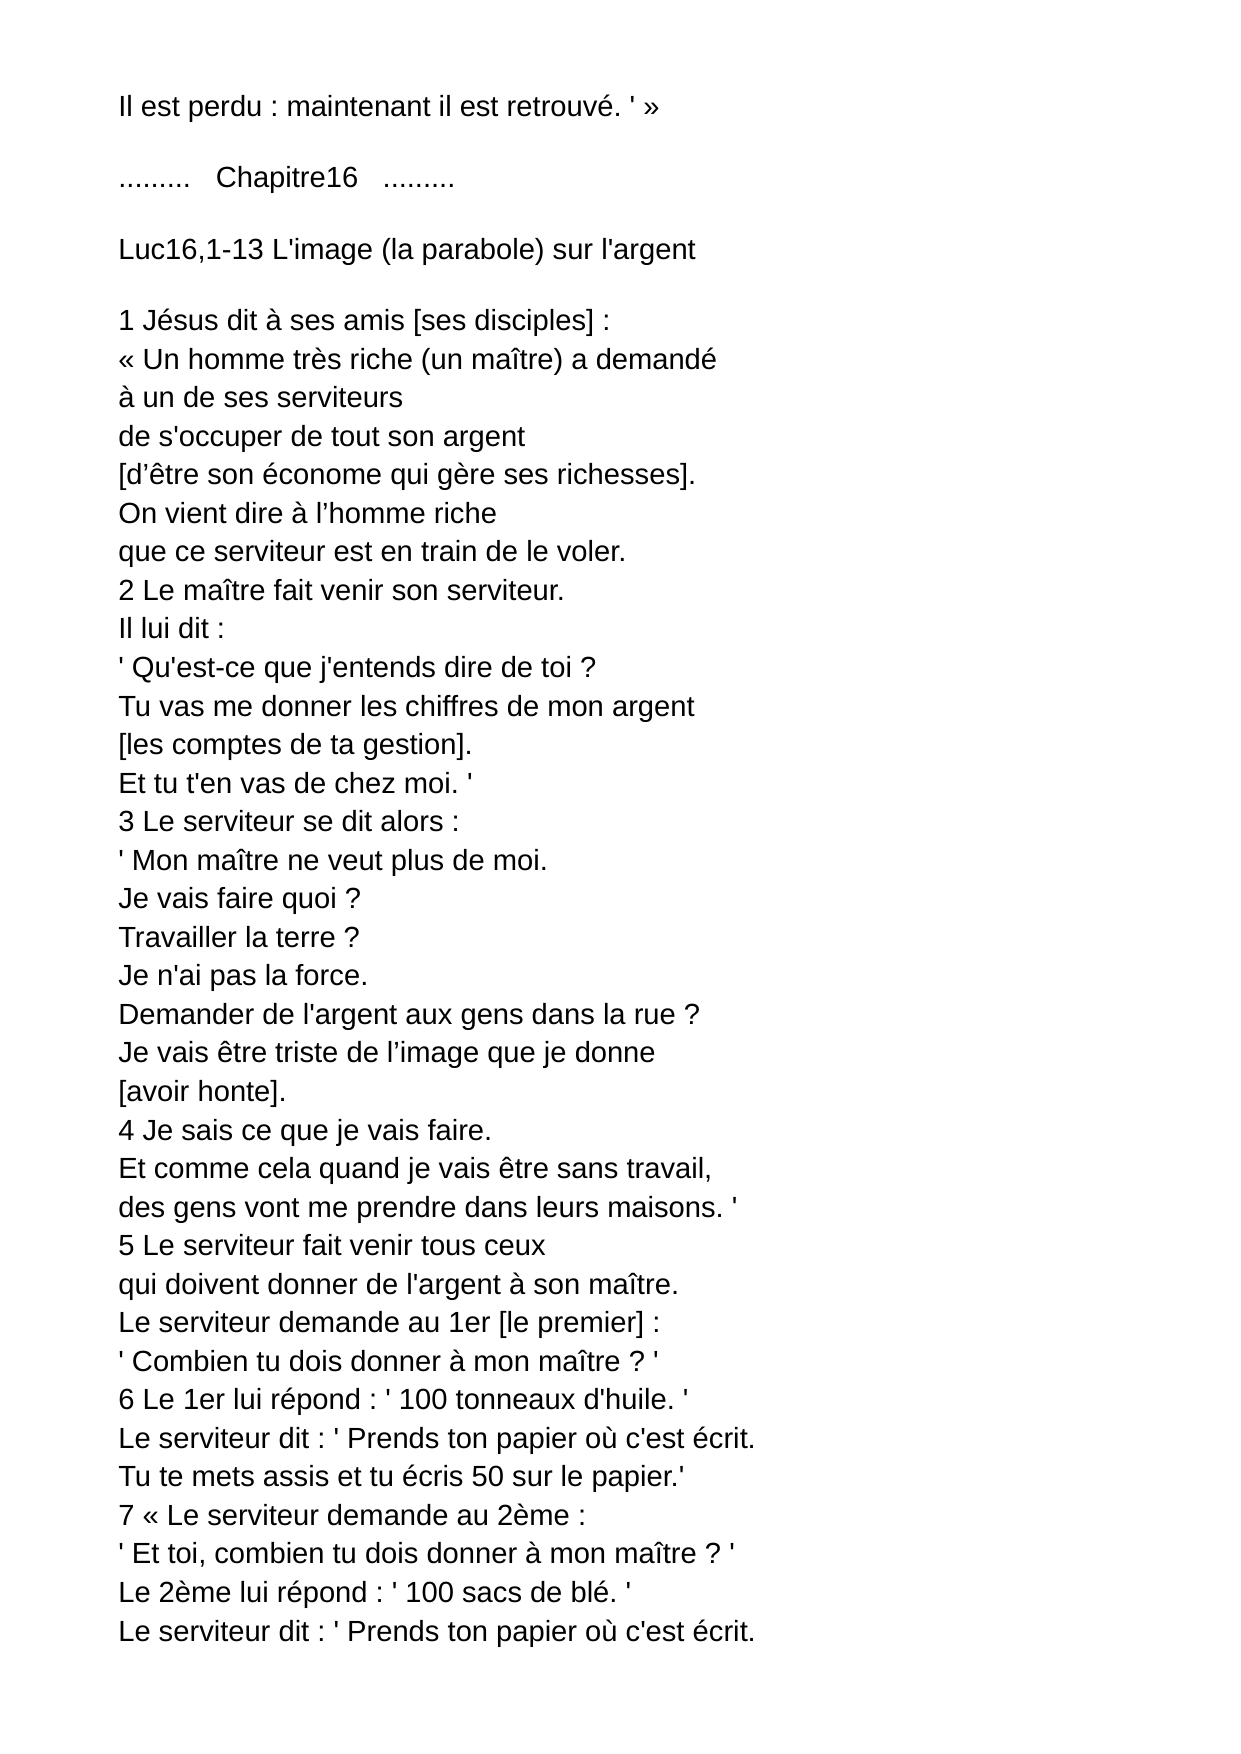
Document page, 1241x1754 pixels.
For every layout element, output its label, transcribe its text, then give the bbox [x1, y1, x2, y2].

text que ce serviteur est en train de le voler. [118, 534, 1122, 568]
text à un de ses serviteurs [118, 380, 1122, 414]
text Je vais faire quoi ? [118, 881, 1122, 915]
text [avoir honte]. [118, 1074, 1122, 1108]
text 4 Je sais ce que je vais faire. [118, 1113, 1122, 1146]
text ' Mon maître ne veut plus de moi. [118, 843, 1122, 876]
text Et tu t'en vas de chez moi. ' [118, 766, 1122, 799]
text ......... Chapitre16 ......... [118, 160, 1122, 194]
text ' Combien tu dois donner à mon maître ? ' [118, 1344, 1122, 1377]
text [d’être son économe qui gère ses richesses]. [118, 457, 1122, 491]
text Tu te mets assis et tu écris 50 sur le papier.' [118, 1459, 1122, 1493]
text 5 Le serviteur fait venir tous ceux [118, 1228, 1122, 1262]
text « Un homme très riche (un maître) a demandé [118, 342, 1122, 375]
text qui doivent donner de l'argent à son maître. [118, 1267, 1122, 1300]
text 7 « Le serviteur demande au 2ème : [118, 1498, 1122, 1532]
text Le serviteur dit : ' Prends ton papier où c'est écrit. [118, 1421, 1122, 1454]
text ' Qu'est-ce que j'entends dire de toi ? [118, 650, 1122, 684]
text On vient dire à l’homme riche [118, 496, 1122, 529]
text 1 Jésus dit à ses amis [ses disciples] : [118, 303, 1122, 337]
text Le serviteur demande au 1er [le premier] : [118, 1305, 1122, 1339]
text de s'occuper de tout son argent [118, 419, 1122, 452]
text Demander de l'argent aux gens dans la rue ? [118, 997, 1122, 1031]
text Le serviteur dit : ' Prends ton papier où c'est écrit. [118, 1614, 1122, 1647]
text 3 Le serviteur se dit alors : [118, 804, 1122, 838]
text 6 Le 1er lui répond : ' 100 tonneaux d'huile. ' [118, 1382, 1122, 1416]
text Travailler la terre ? [118, 920, 1122, 953]
text Je n'ai pas la force. [118, 958, 1122, 992]
text Le 2ème lui répond : ' 100 sacs de blé. ' [118, 1575, 1122, 1609]
text 2 Le maître fait venir son serviteur. [118, 573, 1122, 607]
text Il est perdu : maintenant il est retrouvé. ' » [118, 88, 1122, 122]
text des gens vont me prendre dans leurs maisons. ' [118, 1190, 1122, 1223]
text Luc16,1-13 L'image (la parabole) sur l'argent [118, 232, 1122, 265]
text Et comme cela quand je vais être sans travail, [118, 1151, 1122, 1185]
text Tu vas me donner les chiffres de mon argent [118, 689, 1122, 722]
text Il lui dit : [118, 612, 1122, 645]
text Je vais être triste de l’image que je donne [118, 1036, 1122, 1069]
text ' Et toi, combien tu dois donner à mon maître ? ' [118, 1537, 1122, 1570]
text [les comptes de ta gestion]. [118, 727, 1122, 761]
